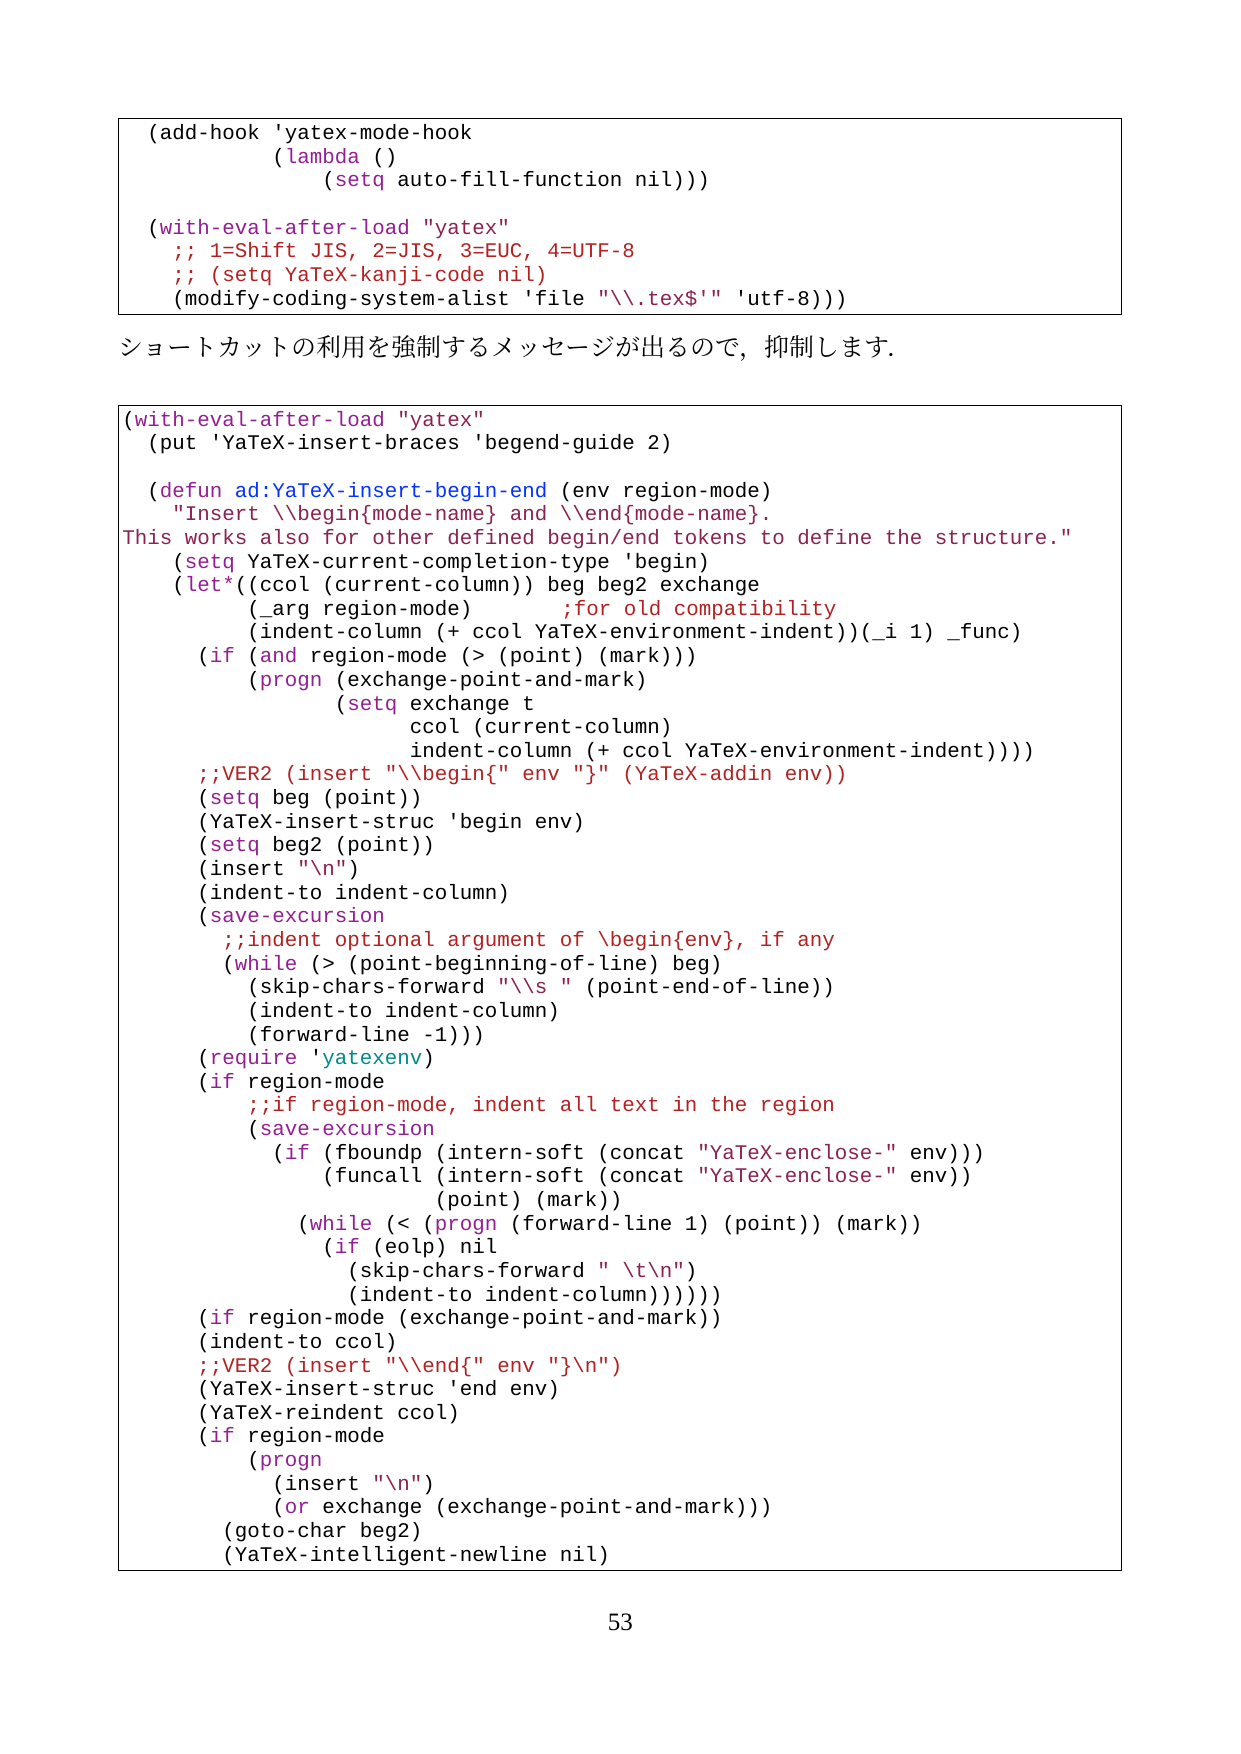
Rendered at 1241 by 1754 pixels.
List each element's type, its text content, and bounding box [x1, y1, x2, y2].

text (YaTeX-insert-struc 'begin env) [119, 807, 1121, 830]
text (insert "\n") [119, 1469, 1121, 1492]
text (or exchange (exchange-point-and-mark))) [119, 1492, 1121, 1516]
text (add-hook 'yatex-mode-hook [119, 119, 1121, 142]
text (funcall (intern-soft (concat "YaTeX-enclose-" env)) [119, 1161, 1121, 1185]
text (setq YaTeX-current-completion-type 'begin) [119, 547, 1121, 570]
text (indent-column (+ ccol YaTeX-environment-indent))(_i 1) _func) [119, 618, 1121, 641]
text (forward-line -1))) [119, 1019, 1121, 1043]
text ショートカットの利用を強制するメッセージが出るので，抑制します． [118, 328, 1122, 392]
text ;;if region-mode, indent all text in the region [119, 1091, 1121, 1114]
text (lambda () [119, 142, 1121, 165]
text indent-column (+ ccol YaTeX-environment-indent)))) [119, 736, 1121, 759]
text (setq beg (point)) [119, 783, 1121, 807]
text (with-eval-after-load "yatex" [119, 406, 1121, 428]
text (while (< (progn (forward-line 1) (point)) (mark)) [119, 1209, 1121, 1232]
text (if region-mode [119, 1422, 1121, 1445]
text (setq auto-fill-function nil))) [119, 165, 1121, 189]
text (indent-to indent-column) [119, 996, 1121, 1019]
text (indent-to indent-column)))))) [119, 1280, 1121, 1303]
text (if region-mode (exchange-point-and-mark)) [119, 1303, 1121, 1327]
text ;;VER2 (insert "\\begin{" env "}" (YaTeX-addin env)) [119, 759, 1121, 783]
text ;; 1=Shift JIS, 2=JIS, 3=EUC, 4=UTF-8 [119, 236, 1121, 260]
text (indent-to indent-column) [119, 878, 1121, 901]
text ccol (current-column) [119, 712, 1121, 736]
text (progn (exchange-point-and-mark) [119, 665, 1121, 688]
text This works also for other defined begin/end tokens to define the structure." [119, 523, 1121, 547]
text (if (eolp) nil [119, 1232, 1121, 1256]
text (_arg region-mode) ;for old compatibility [119, 594, 1121, 618]
text (require 'yatexenv) [119, 1043, 1121, 1067]
text (YaTeX-reindent ccol) [119, 1398, 1121, 1422]
text (save-excursion [119, 901, 1121, 925]
text (indent-to ccol) [119, 1327, 1121, 1351]
text (modify-coding-system-alist 'file "\\.tex$'" 'utf-8))) [119, 284, 1121, 314]
text (progn [119, 1445, 1121, 1469]
text (setq beg2 (point)) [119, 830, 1121, 854]
text (put 'YaTeX-insert-braces 'begend-guide 2) [119, 428, 1121, 452]
text ;; (setq YaTeX-kanji-code nil) [119, 260, 1121, 284]
text (insert "\n") [119, 854, 1121, 878]
text (point) (mark)) [119, 1185, 1121, 1209]
text (let*((ccol (current-column)) beg beg2 exchange [119, 570, 1121, 594]
text (save-excursion [119, 1114, 1121, 1138]
text (while (> (point-beginning-of-line) beg) [119, 949, 1121, 972]
text "Insert \\begin{mode-name} and \\end{mode-name}. [119, 499, 1121, 523]
text (if (and region-mode (> (point) (mark))) [119, 641, 1121, 665]
text (setq exchange t [119, 688, 1121, 712]
text ;;indent optional argument of \begin{env}, if any [119, 925, 1121, 949]
text (skip-chars-forward " \t\n") [119, 1256, 1121, 1280]
text (if (fboundp (intern-soft (concat "YaTeX-enclose-" env))) [119, 1138, 1121, 1161]
text (YaTeX-insert-struc 'end env) [119, 1374, 1121, 1398]
text (with-eval-after-load "yatex" [119, 213, 1121, 236]
text (goto-char beg2) [119, 1516, 1121, 1540]
text (YaTeX-intelligent-newline nil) [119, 1540, 1121, 1570]
text (skip-chars-forward "\\s " (point-end-of-line)) [119, 972, 1121, 996]
text (defun ad:YaTeX-insert-begin-end (env region-mode) [119, 476, 1121, 499]
text (if region-mode [119, 1067, 1121, 1091]
text ;;VER2 (insert "\\end{" env "}\n") [119, 1351, 1121, 1374]
